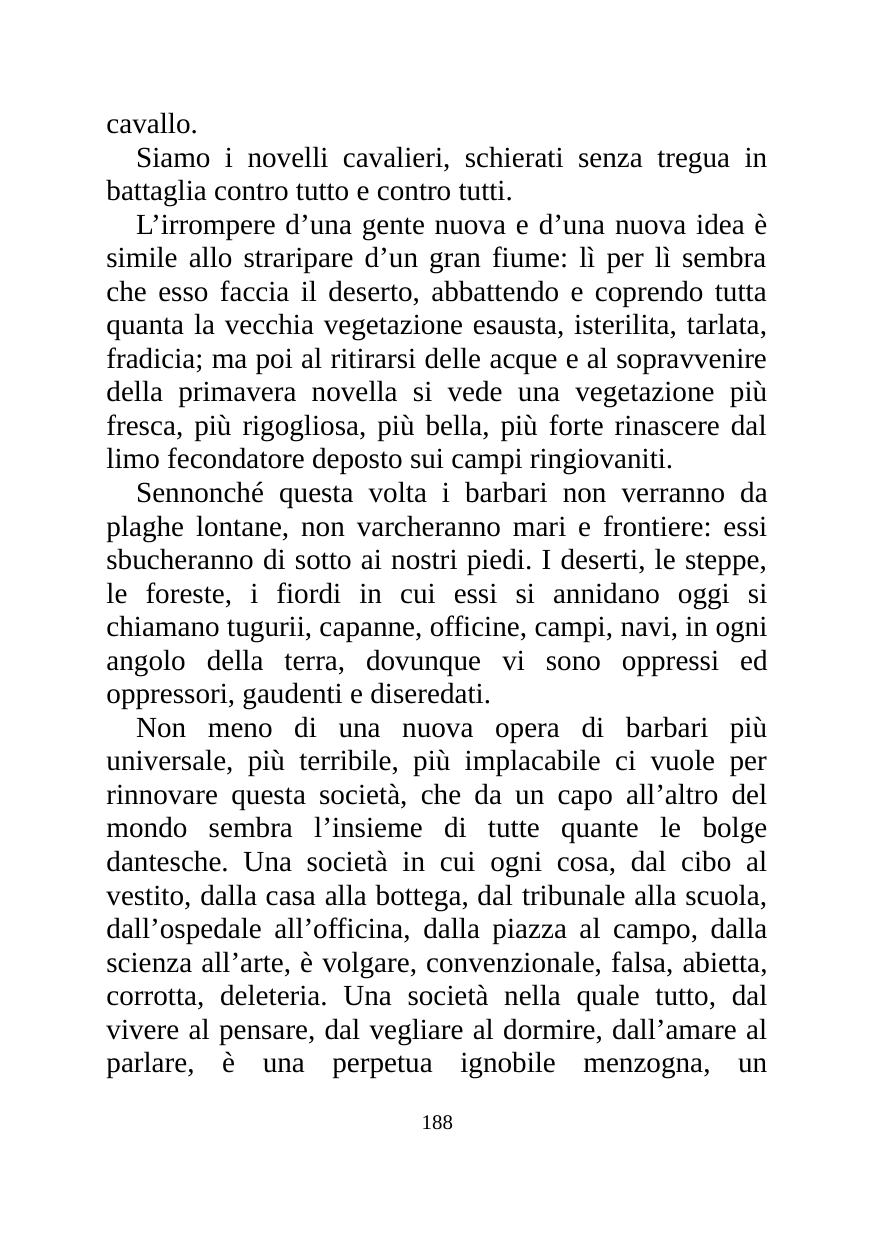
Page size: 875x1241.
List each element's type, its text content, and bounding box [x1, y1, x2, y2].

text L’irrompere d’una gente nuova e d’una nuova idea è simile allo straripare d’un gran fiume: lì per lì sembra che esso faccia il deserto, abbattendo e coprendo tutta quanta la vecchia vegetazione esausta, isterilita, tarlata, fradicia; ma poi al ritirarsi delle acque e al sopravvenire della primavera novella si vede una vegetazione più fresca, più rigogliosa, più bella, più forte rinascere dal limo fecondatore deposto sui campi ringiovaniti. [106, 207, 768, 475]
text cavallo. [106, 106, 768, 140]
text Non meno di una nuova opera di barbari più universale, più terribile, più implacabile ci vuole per rinnovare questa società, che da un capo all’altro del mondo sembra l’insieme di tutte quante le bolge dantesche. Una società in cui ogni cosa, dal cibo al vestito, dalla casa alla bottega, dal tribunale alla scuola, dall’ospedale all’officina, dalla piazza al campo, dalla scienza all’arte, è volgare, convenzionale, falsa, abietta, corrotta, deleteria. Una società nella quale tutto, dal vivere al pensare, dal vegliare al dormire, dall’amare al parlare, è una perpetua ignobile menzogna, un [106, 710, 768, 1079]
text Siamo i novelli cavalieri, schierati senza tregua in battaglia contro tutto e contro tutti. [106, 140, 768, 207]
text Sennonché questa volta i barbari non verranno da plaghe lontane, non varcheranno mari e frontiere: essi sbucheranno di sotto ai nostri piedi. I deserti, le steppe, le foreste, i fiordi in cui essi si annidano oggi si chiamano tugurii, capanne, officine, campi, navi, in ogni angolo della terra, dovunque vi sono oppressi ed oppressori, gaudenti e diseredati. [106, 475, 768, 710]
